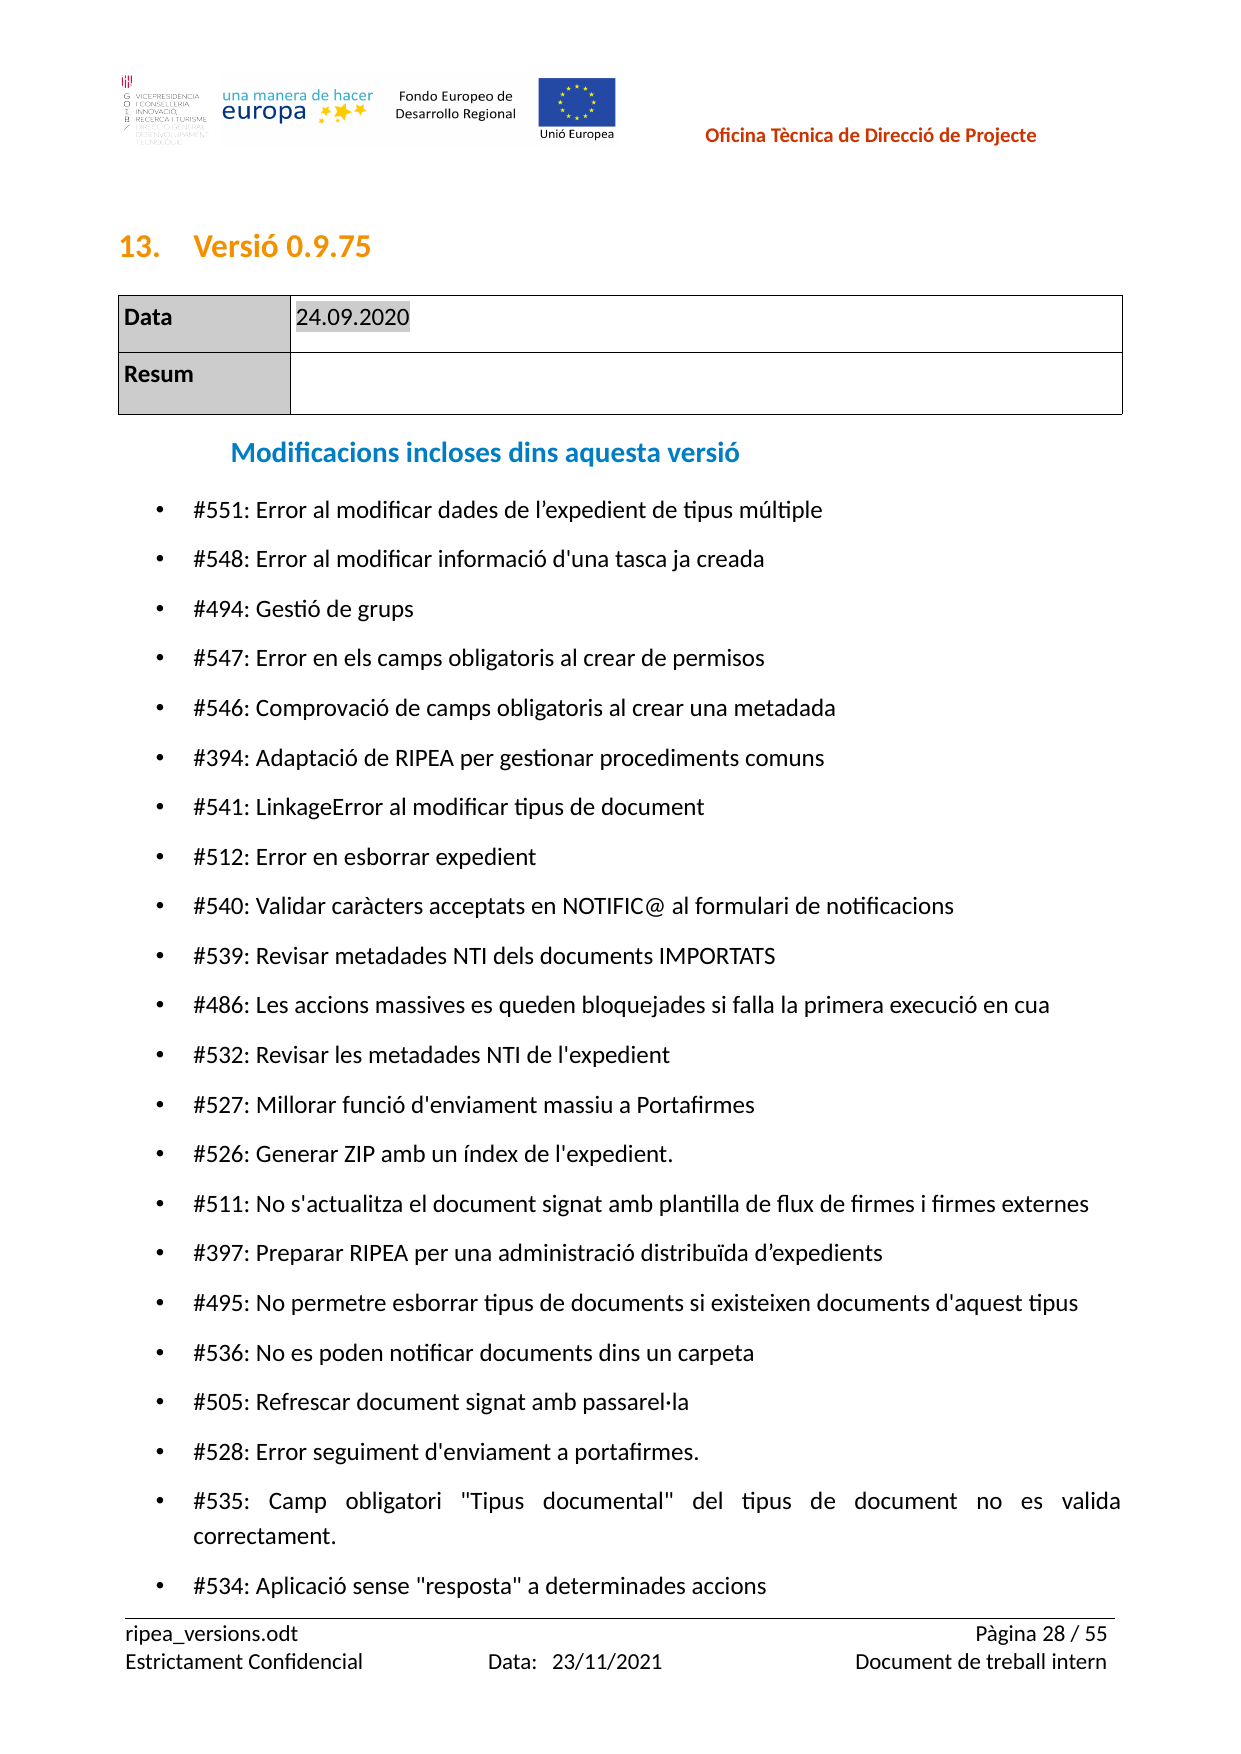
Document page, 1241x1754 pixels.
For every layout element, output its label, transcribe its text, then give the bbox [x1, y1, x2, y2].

list #532: Revisar les metadades NTI de l'expedient [156, 1039, 1122, 1070]
list #526: Generar ZIP amb un índex de l'expedient. [156, 1138, 1122, 1169]
list #394: Adaptació de RIPEA per gestionar procediments comuns [156, 742, 1122, 772]
list #495: No permetre esborrar tipus de documents si existeixen documents d'aquest tipus [156, 1287, 1122, 1318]
list #548: Error al modificar informació d'una tasca ja creada [156, 543, 1122, 574]
table_header 24.09.2020 [291, 296, 1122, 352]
table_header Data [119, 296, 290, 352]
list #534: Aplicació sense "resposta" a determinades accions [156, 1570, 1122, 1601]
list #527: Millorar funció d'enviament massiu a Portafirmes [156, 1089, 1122, 1119]
list #535: Camp obligatori "Tipus documental" del tipus de document no es valida correctament. [156, 1485, 1122, 1551]
subtitle Modificacions incloses dins aquesta versió [153, 434, 1122, 470]
list #551: Error al modificar dades de l’expedient de tipus múltiple [156, 494, 1122, 524]
list #547: Error en els camps obligatoris al crear de permisos [156, 642, 1122, 673]
list #511: No s'actualitza el document signat amb plantilla de flux de firmes i firmes externes [156, 1188, 1122, 1218]
list #528: Error seguiment d'enviament a portafirmes. [156, 1436, 1122, 1466]
list #505: Refrescar document signat amb passarel·la [156, 1386, 1122, 1417]
subtitle Versió 0.9.75 [118, 225, 1122, 266]
picture [118, 73, 213, 147]
list #397: Preparar RIPEA per una administració distribuïda d’expedients [156, 1237, 1122, 1268]
list #486: Les accions massives es queden bloquejades si falla la primera execució en cua [156, 989, 1122, 1020]
list #512: Error en esborrar expedient [156, 841, 1122, 871]
table_cell Resum [119, 353, 290, 414]
list #539: Revisar metadades NTI dels documents IMPORTATS [156, 940, 1122, 971]
list #536: No es poden notificar documents dins un carpeta [156, 1337, 1122, 1367]
list #494: Gestió de grups [156, 593, 1122, 623]
list #546: Comprovació de camps obligatoris al crear una metadada [156, 692, 1122, 723]
table_cell [291, 353, 1122, 414]
list #541: LinkageError al modificar tipus de document [156, 791, 1122, 822]
picture [219, 73, 621, 147]
list #540: Validar caràcters acceptats en NOTIFIC@ al formulari de notificacions [156, 890, 1122, 921]
